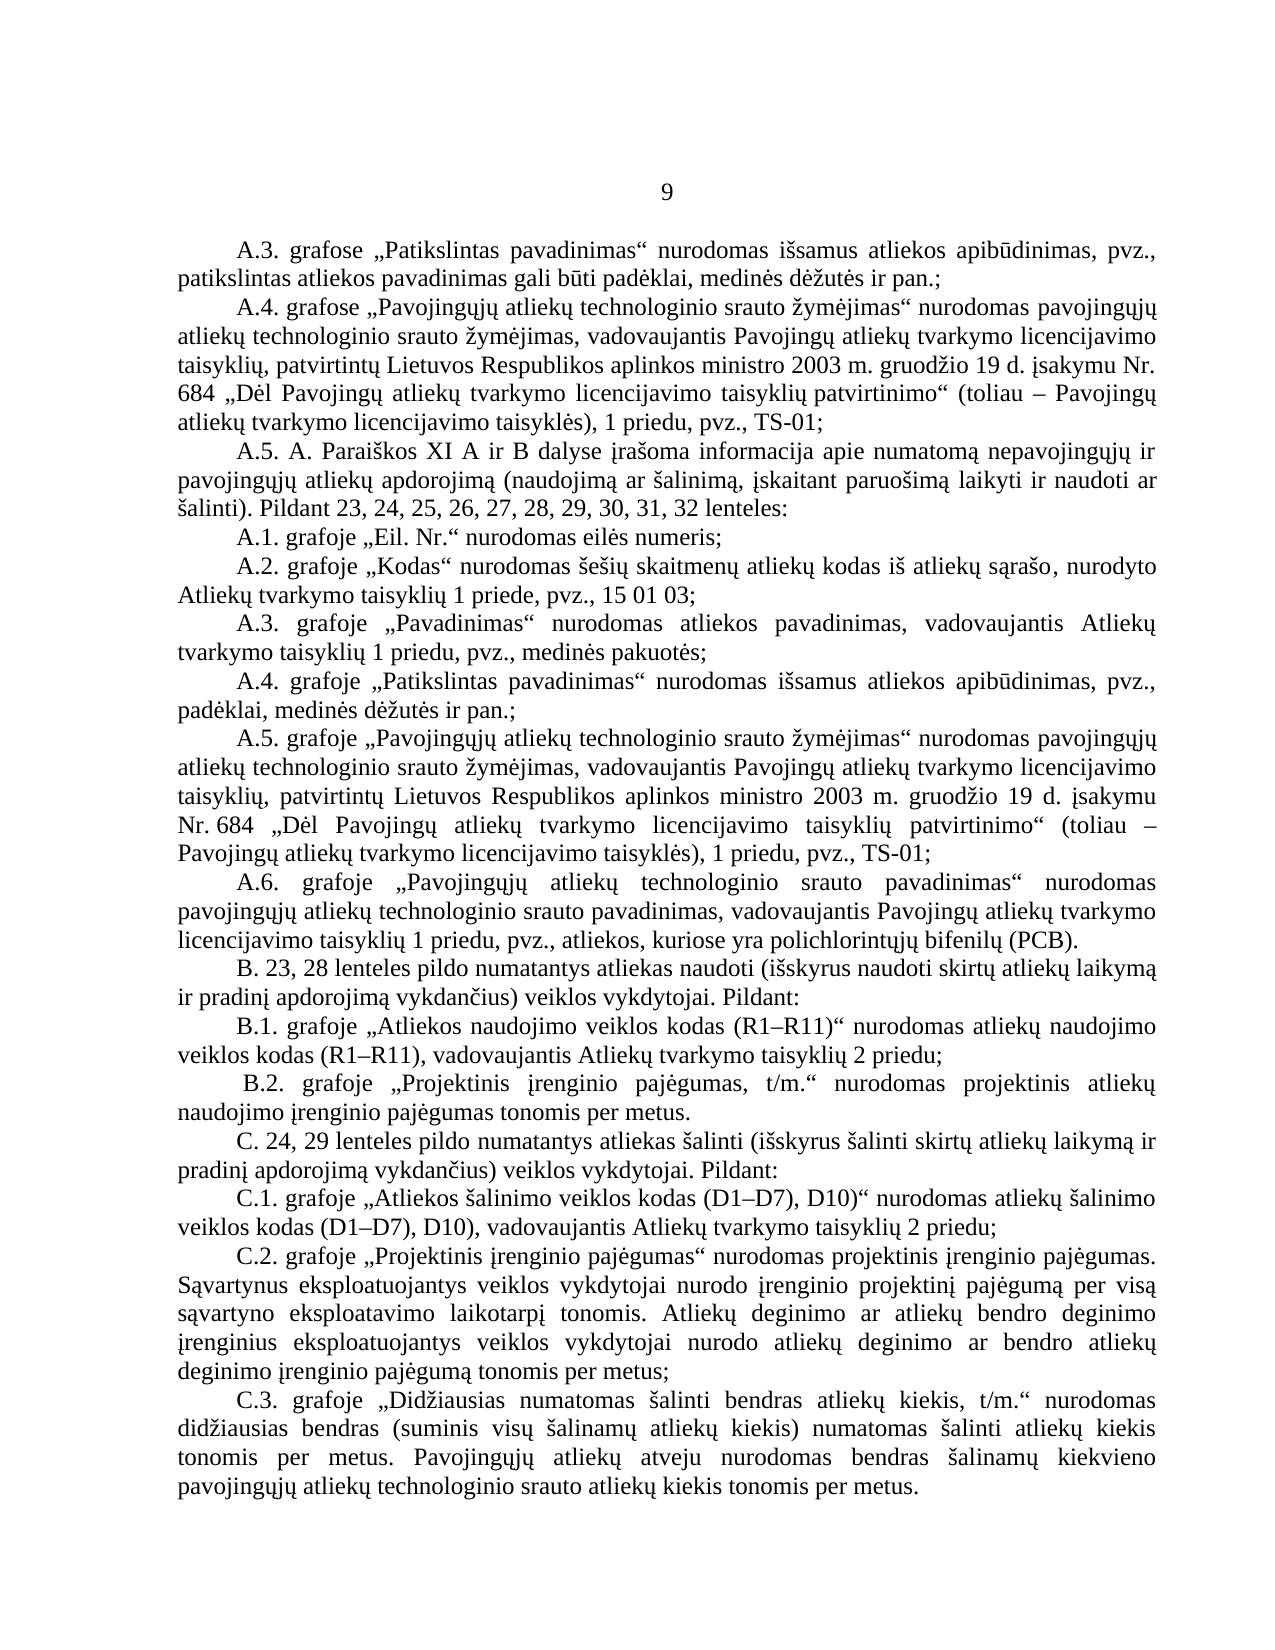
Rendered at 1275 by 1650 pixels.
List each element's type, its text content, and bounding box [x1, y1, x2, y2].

text B.1. grafoje „Atliekos naudojimo veiklos kodas (R1–R11)“ nurodomas atliekų naudojimo veiklos kodas (R1–R11), vadovaujantis Atliekų tvarkymo taisyklių 2 priedu; [177, 1011, 1157, 1068]
text C.2. grafoje „Projektinis įrenginio pajėgumas“ nurodomas projektinis įrenginio pajėgumas. Sąvartynus eksploatuojantys veiklos vykdytojai nurodo įrenginio projektinį pajėgumą per visą sąvartyno eksploatavimo laikotarpį tonomis. Atliekų deginimo ar atliekų bendro deginimo įrenginius eksploatuojantys veiklos vykdytojai nurodo atliekų deginimo ar bendro atliekų deginimo įrenginio pajėgumą tonomis per metus; [177, 1241, 1157, 1385]
text A.1. grafoje „Eil. Nr.“ nurodomas eilės numeris; [177, 522, 1157, 551]
text A.3. grafoje „Pavadinimas“ nurodomas atliekos pavadinimas, vadovaujantis Atliekų tvarkymo taisyklių 1 priedu, pvz., medinės pakuotės; [177, 608, 1157, 666]
text C. 24, 29 lenteles pildo numatantys atliekas šalinti (išskyrus šalinti skirtų atliekų laikymą ir pradinį apdorojimą vykdančius) veiklos vykdytojai. Pildant: [177, 1126, 1157, 1183]
text A.3. grafose „Patikslintas pavadinimas“ nurodomas išsamus atliekos apibūdinimas, pvz., patikslintas atliekos pavadinimas gali būti padėklai, medinės dėžutės ir pan.; [177, 235, 1157, 292]
text B. 23, 28 lenteles pildo numatantys atliekas naudoti (išskyrus naudoti skirtų atliekų laikymą ir pradinį apdorojimą vykdančius) veiklos vykdytojai. Pildant: [177, 953, 1157, 1011]
text A.5. grafoje „Pavojingųjų atliekų technologinio srauto žymėjimas“ nurodomas pavojingųjų atliekų technologinio srauto žymėjimas, vadovaujantis Pavojingų atliekų tvarkymo licencijavimo taisyklių, patvirtintų Lietuvos Respublikos aplinkos ministro 2003 m. gruodžio 19 d. įsakymu Nr. 684 „Dėl Pavojingų atliekų tvarkymo licencijavimo taisyklių patvirtinimo“ (toliau – Pavojingų atliekų tvarkymo licencijavimo taisyklės), 1 priedu, pvz., TS-01; [177, 723, 1157, 867]
text A.2. grafoje „Kodas“ nurodomas šešių skaitmenų atliekų kodas iš atliekų sąrašo, nurodyto Atliekų tvarkymo taisyklių 1 priede, pvz., 15 01 03; [177, 551, 1157, 608]
text A.4. grafose „Pavojingųjų atliekų technologinio srauto žymėjimas“ nurodomas pavojingųjų atliekų technologinio srauto žymėjimas, vadovaujantis Pavojingų atliekų tvarkymo licencijavimo taisyklių, patvirtintų Lietuvos Respublikos aplinkos ministro 2003 m. gruodžio 19 d. įsakymu Nr. 684 „Dėl Pavojingų atliekų tvarkymo licencijavimo taisyklių patvirtinimo“ (toliau – Pavojingų atliekų tvarkymo licencijavimo taisyklės), 1 priedu, pvz., TS-01; [177, 292, 1157, 436]
text B.2. grafoje „Projektinis įrenginio pajėgumas, t/m.“ nurodomas projektinis atliekų naudojimo įrenginio pajėgumas tonomis per metus. [177, 1068, 1157, 1126]
text A.4. grafoje „Patikslintas pavadinimas“ nurodomas išsamus atliekos apibūdinimas, pvz., padėklai, medinės dėžutės ir pan.; [177, 666, 1157, 723]
text C.1. grafoje „Atliekos šalinimo veiklos kodas (D1–D7), D10)“ nurodomas atliekų šalinimo veiklos kodas (D1–D7), D10), vadovaujantis Atliekų tvarkymo taisyklių 2 priedu; [177, 1183, 1157, 1241]
text A.5. A. Paraiškos XI A ir B dalyse įrašoma informacija apie numatomą nepavojingųjų ir pavojingųjų atliekų apdorojimą (naudojimą ar šalinimą, įskaitant paruošimą laikyti ir naudoti ar šalinti). Pildant 23, 24, 25, 26, 27, 28, 29, 30, 31, 32 lenteles: [177, 436, 1157, 522]
text A.6. grafoje „Pavojingųjų atliekų technologinio srauto pavadinimas“ nurodomas pavojingųjų atliekų technologinio srauto pavadinimas, vadovaujantis Pavojingų atliekų tvarkymo licencijavimo taisyklių 1 priedu, pvz., atliekos, kuriose yra polichlorintųjų bifenilų (PCB). [177, 867, 1157, 953]
text C.3. grafoje „Didžiausias numatomas šalinti bendras atliekų kiekis, t/m.“ nurodomas didžiausias bendras (suminis visų šalinamų atliekų kiekis) numatomas šalinti atliekų kiekis tonomis per metus. Pavojingųjų atliekų atveju nurodomas bendras šalinamų kiekvieno pavojingųjų atliekų technologinio srauto atliekų kiekis tonomis per metus. [177, 1385, 1157, 1500]
